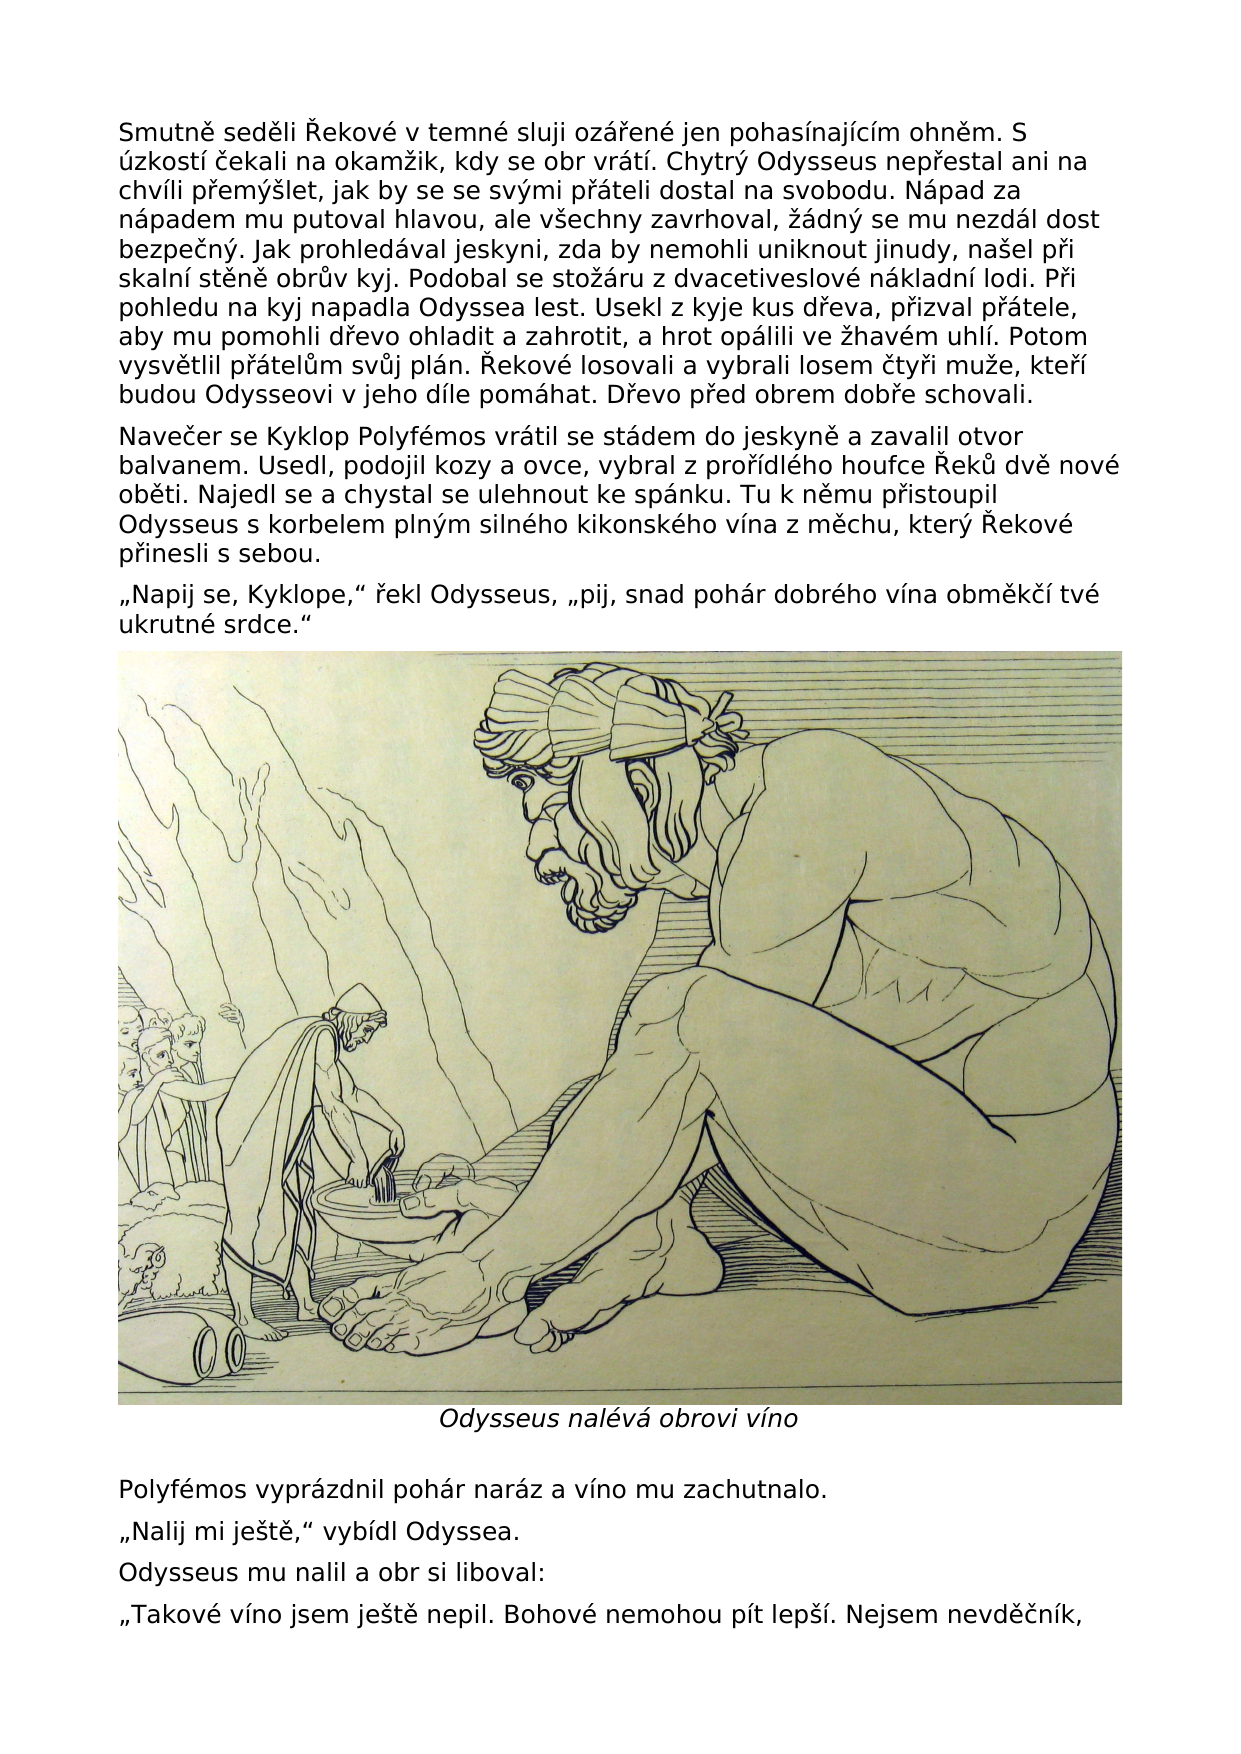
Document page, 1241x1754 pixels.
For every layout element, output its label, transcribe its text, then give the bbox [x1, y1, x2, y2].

picture [118, 651, 1123, 1405]
text „Napij se, Kyklope,“ řekl Odysseus, „pij, snad pohár dobrého vína obměkčí tvé ukrutné srdce.“ [118, 581, 1122, 639]
text Odysseus nalévá obrovi víno [118, 1405, 1122, 1433]
text „Takové víno jsem ještě nepil. Bohové nemohou pít lepší. Nejsem nevděčník, [118, 1600, 1122, 1629]
text Smutně seděli Řekové v temné sluji ozářené jen pohasínajícím ohněm. S úzkostí čekali na okamžik, kdy se obr vrátí. Chytrý Odysseus nepřestal ani na chvíli přemýšlet, jak by se se svými přáteli dostal na svobodu. Nápad za nápadem mu putoval hlavou, ale všechny zavrhoval, žádný se mu nezdál dost bezpečný. Jak prohledával jeskyni, zda by nemohli uniknout jinudy, našel při skalní stěně obrův kyj. Podobal se stožáru z dvacetiveslové nákladní lodi. Při pohledu na kyj napadla Odyssea lest. Usekl z kyje kus dřeva, přizval přátele, aby mu pomohli dřevo ohladit a zahrotit, a hrot opálili ve žhavém uhlí. Potom vysvětlil přátelům svůj plán. Řekové losovali a vybrali losem čtyři muže, kteří budou Odysseovi v jeho díle pomáhat. Dřevo před obrem dobře schovali. [118, 118, 1122, 410]
text „Nalij mi ještě,“ vybídl Odyssea. [118, 1517, 1122, 1546]
text Polyfémos vyprázdnil pohár naráz a víno mu zachutnalo. [118, 1475, 1122, 1504]
text Odysseus mu nalil a obr si liboval: [118, 1558, 1122, 1588]
text Navečer se Kyklop Polyfémos vrátil se stádem do jeskyně a zavalil otvor balvanem. Usedl, podojil kozy a ovce, vybral z prořídlého houfce Řeků dvě nové oběti. Najedl se a chystal se ulehnout ke spánku. Tu k němu přistoupil Odysseus s korbelem plným silného kikonského vína z měchu, který Řekové přinesli s sebou. [118, 422, 1122, 568]
